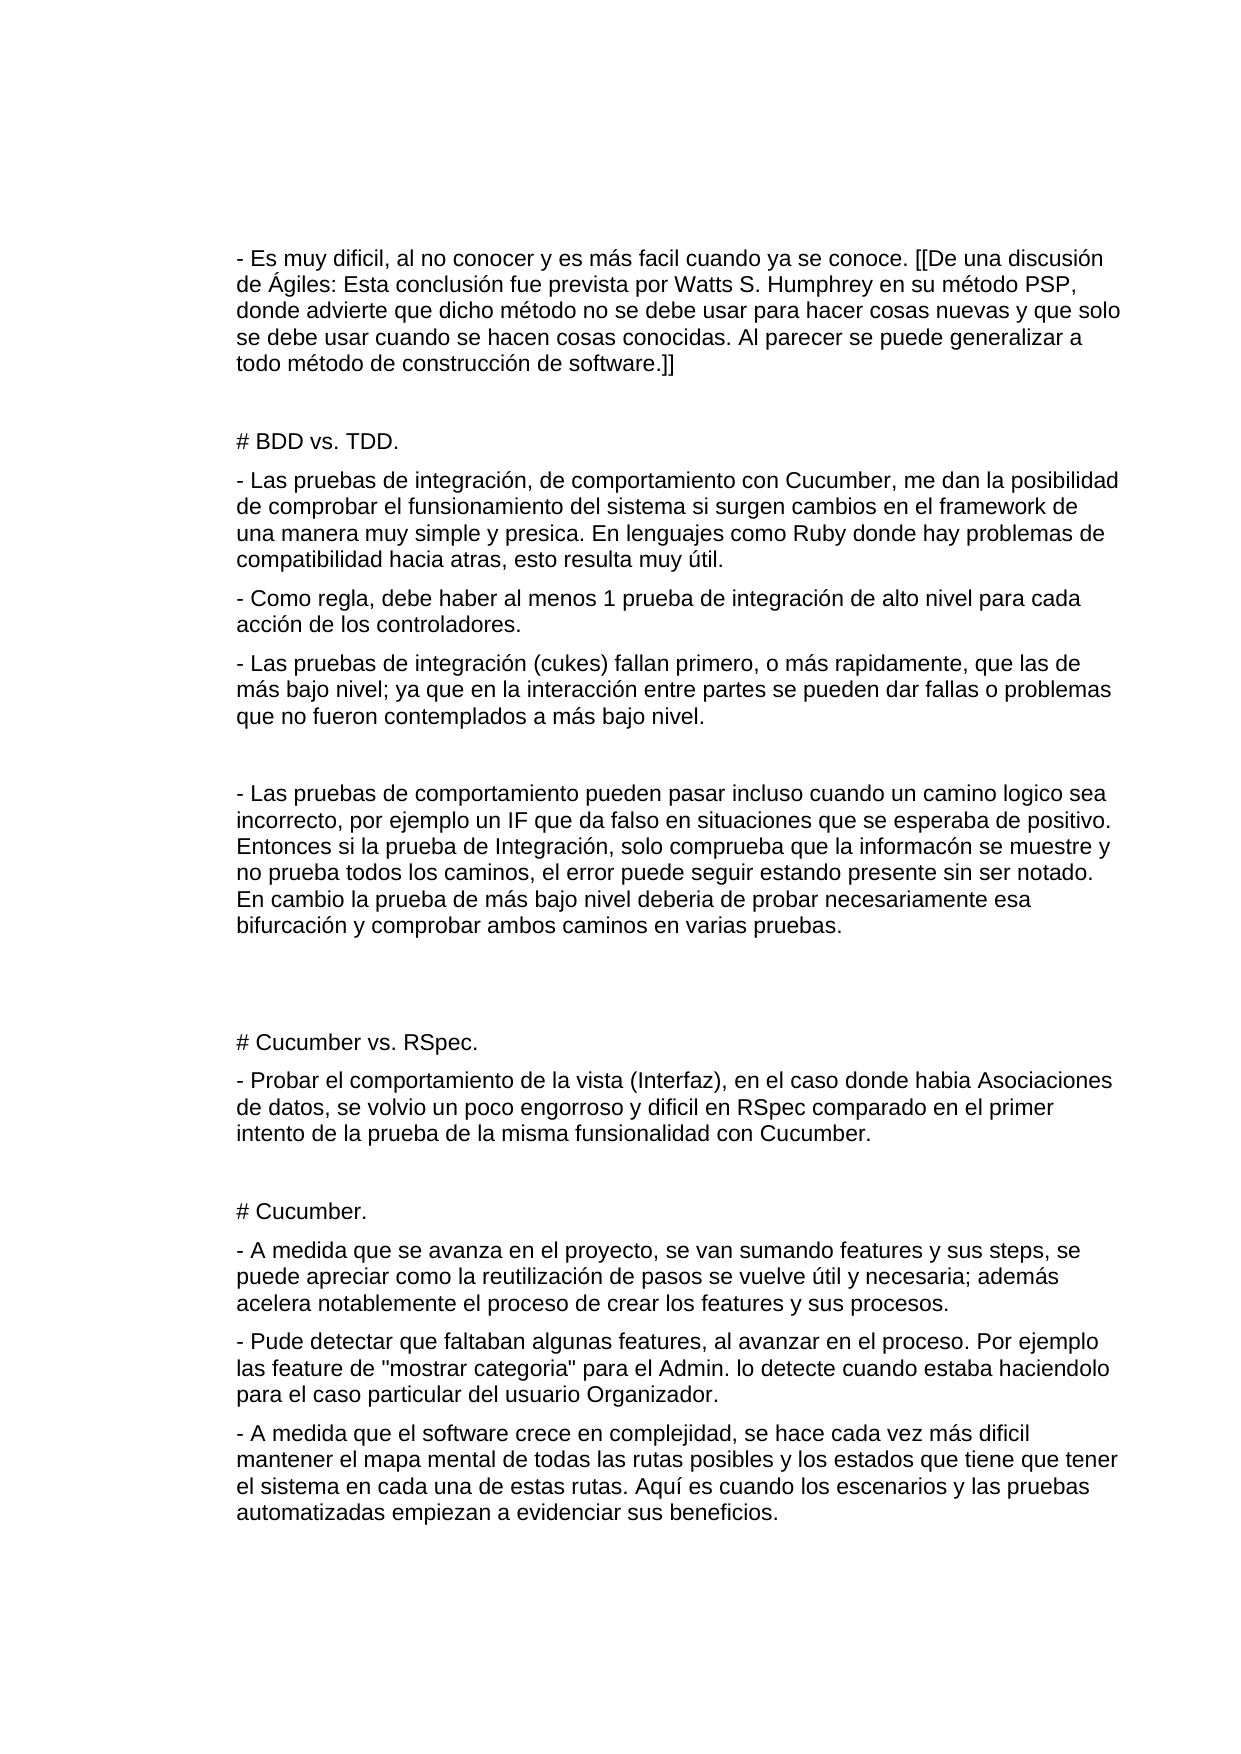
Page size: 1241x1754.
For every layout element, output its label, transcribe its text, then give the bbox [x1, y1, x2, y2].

text - Es muy dificil, al no conocer y es más facil cuando ya se conoce. [[De una discusión de Ágiles: Esta conclusión fue prevista por Watts S. Humphrey en su método PSP, donde advierte que dicho método no se debe usar para hacer cosas nuevas y que solo se debe usar cuando se hacen cosas conocidas. Al parecer se puede generalizar a todo método de construcción de software.]] [236, 245, 1122, 377]
text # BDD vs. TDD. [236, 428, 1122, 454]
text - A medida que se avanza en el proyecto, se van sumando features y sus steps, se puede apreciar como la reutilización de pasos se vuelve útil y necesaria; además acelera notablemente el proceso de crear los features y sus procesos. [236, 1237, 1122, 1316]
text # Cucumber vs. RSpec. [236, 1029, 1122, 1055]
text # Cucumber. [236, 1198, 1122, 1224]
text - Las pruebas de integración, de comportamiento con Cucumber, me dan la posibilidad de comprobar el funsionamiento del sistema si surgen cambios en el framework de una manera muy simple y presica. En lenguajes como Ruby donde hay problemas de compatibilidad hacia atras, esto resulta muy útil. [236, 467, 1122, 572]
text - Como regla, debe haber al menos 1 prueba de integración de alto nivel para cada acción de los controladores. [236, 585, 1122, 637]
text - Las pruebas de comportamiento pueden pasar incluso cuando un camino logico sea incorrecto, por ejemplo un IF que da falso en situaciones que se esperaba de positivo. Entonces si la prueba de Integración, solo comprueba que la informacón se muestre y no prueba todos los caminos, el error puede seguir estando presente sin ser notado. En cambio la prueba de más bajo nivel deberia de probar necesariamente esa bifurcación y comprobar ambos caminos en varias pruebas. [236, 780, 1122, 938]
text - Las pruebas de integración (cukes) fallan primero, o más rapidamente, que las de más bajo nivel; ya que en la interacción entre partes se pueden dar fallas o problemas que no fueron contemplados a más bajo nivel. [236, 650, 1122, 729]
text - Probar el comportamiento de la vista (Interfaz), en el caso donde habia Asociaciones de datos, se volvio un poco engorroso y dificil en RSpec comparado en el primer intento de la prueba de la misma funsionalidad con Cucumber. [236, 1067, 1122, 1147]
text - Pude detectar que faltaban algunas features, al avanzar en el proceso. Por ejemplo las feature de "mostrar categoria" para el Admin. lo detecte cuando estaba haciendolo para el caso particular del usuario Organizador. [236, 1328, 1122, 1407]
text - A medida que el software crece en complejidad, se hace cada vez más dificil mantener el mapa mental de todas las rutas posibles y los estados que tiene que tener el sistema en cada una de estas rutas. Aquí es cuando los escenarios y las pruebas automatizadas empiezan a evidenciar sus beneficios. [236, 1420, 1122, 1525]
